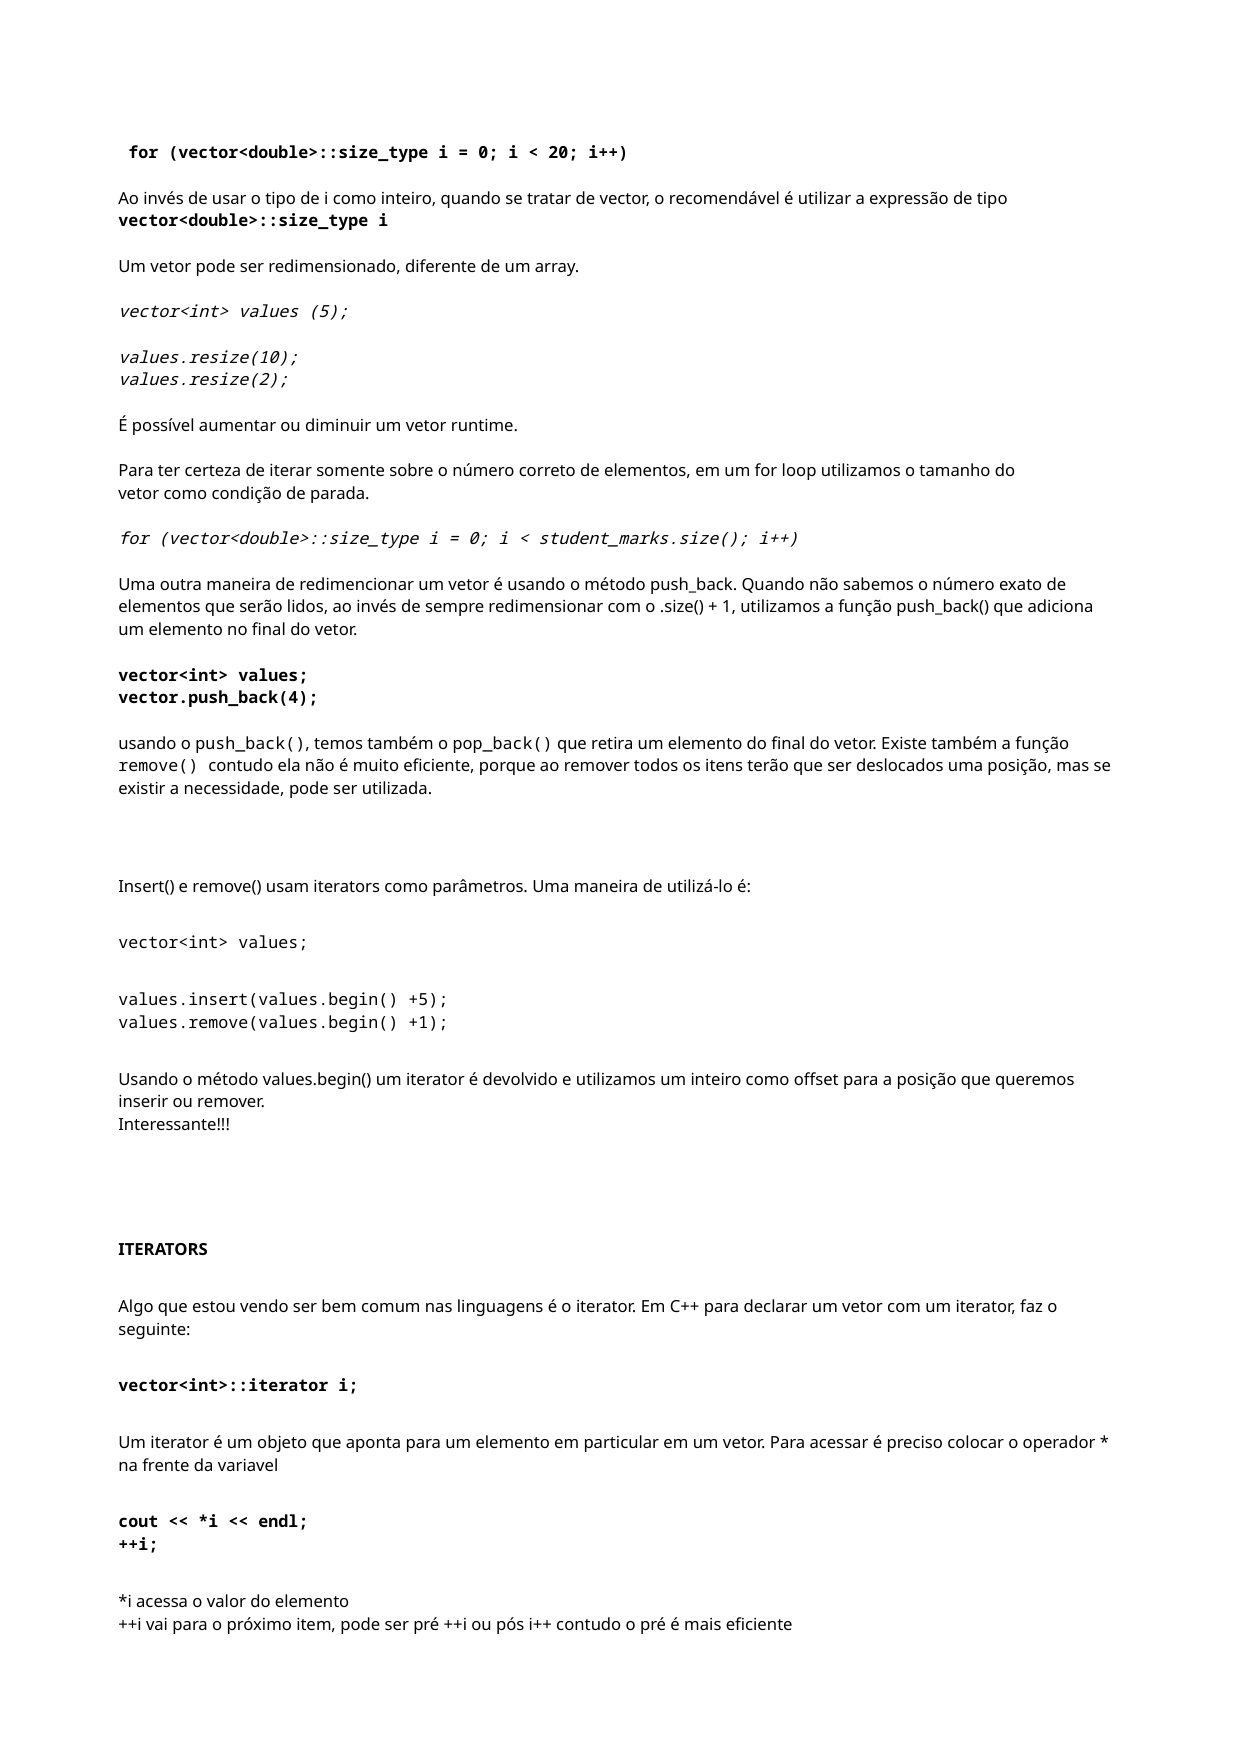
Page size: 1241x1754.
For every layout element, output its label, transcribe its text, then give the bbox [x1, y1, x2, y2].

text É possível aumentar ou diminuir um vetor runtime. [118, 413, 1122, 436]
text values.resize(10); [118, 345, 1122, 368]
text ++i vai para o próximo item, pode ser pré ++i ou pós i++ contudo o pré é mais eficiente [118, 1612, 1122, 1635]
text Um iterator é um objeto que aponta para um elemento em particular em um vetor. Para acessar é preciso colocar o operador * na frente da variavel [118, 1431, 1122, 1476]
text *i acessa o valor do elemento [118, 1589, 1122, 1612]
text Ao invés de usar o tipo de i como inteiro, quando se tratar de vector, o recomendável é utilizar a expressão de tipo vector<double>::size_type i [118, 186, 1122, 232]
text Um vetor pode ser redimensionado, diferente de um array. [118, 254, 1122, 277]
text values.remove(values.begin() +1); [118, 1011, 1122, 1033]
text Usando o método values.begin() um iterator é devolvido e utilizamos um inteiro como offset para a posição que queremos inserir ou remover. [118, 1067, 1122, 1113]
text vector<int> values; [118, 931, 1122, 954]
text vector<int>::iterator i; [118, 1374, 1122, 1397]
text Insert() e remove() usam iterators como parâmetros. Uma maneira de utilizá-lo é: [118, 874, 1122, 897]
text Para ter certeza de iterar somente sobre o número correto de elementos, em um for loop utilizamos o tamanho do [118, 459, 1122, 481]
text vector.push_back(4); [118, 686, 1122, 708]
text cout << *i << endl; ++i; [118, 1510, 1122, 1556]
text values.resize(2); [118, 368, 1122, 391]
text for (vector<double>::size_type i = 0; i < student_marks.size(); i++) [118, 527, 1122, 549]
text Interessante!!! [118, 1113, 1122, 1135]
text vector<int> values (5); [118, 300, 1122, 322]
text Algo que estou vendo ser bem comum nas linguagens é o iterator. Em C++ para declarar um vetor com um iterator, faz o seguinte: [118, 1294, 1122, 1340]
text Uma outra maneira de redimencionar um vetor é usando o método push_back. Quando não sabemos o número exato de elementos que serão lidos, ao invés de sempre redimensionar com o .size() + 1, utilizamos a função push_back() que adiciona um elemento no final do vetor. [118, 572, 1122, 640]
text vector<int> values; [118, 663, 1122, 686]
text for (vector<double>::size_type i = 0; i < 20; i++) [118, 141, 1122, 163]
text ITERATORS [118, 1238, 1122, 1260]
text vetor como condição de parada. [118, 481, 1122, 504]
text values.insert(values.begin() +5); [118, 988, 1122, 1011]
text usando o push_back(), temos também o pop_back() que retira um elemento do final do vetor. Existe também a função remove() contudo ela não é muito eficiente, porque ao remover todos os itens terão que ser deslocados uma posição, mas se existir a necessidade, pode ser utilizada. [118, 731, 1122, 799]
